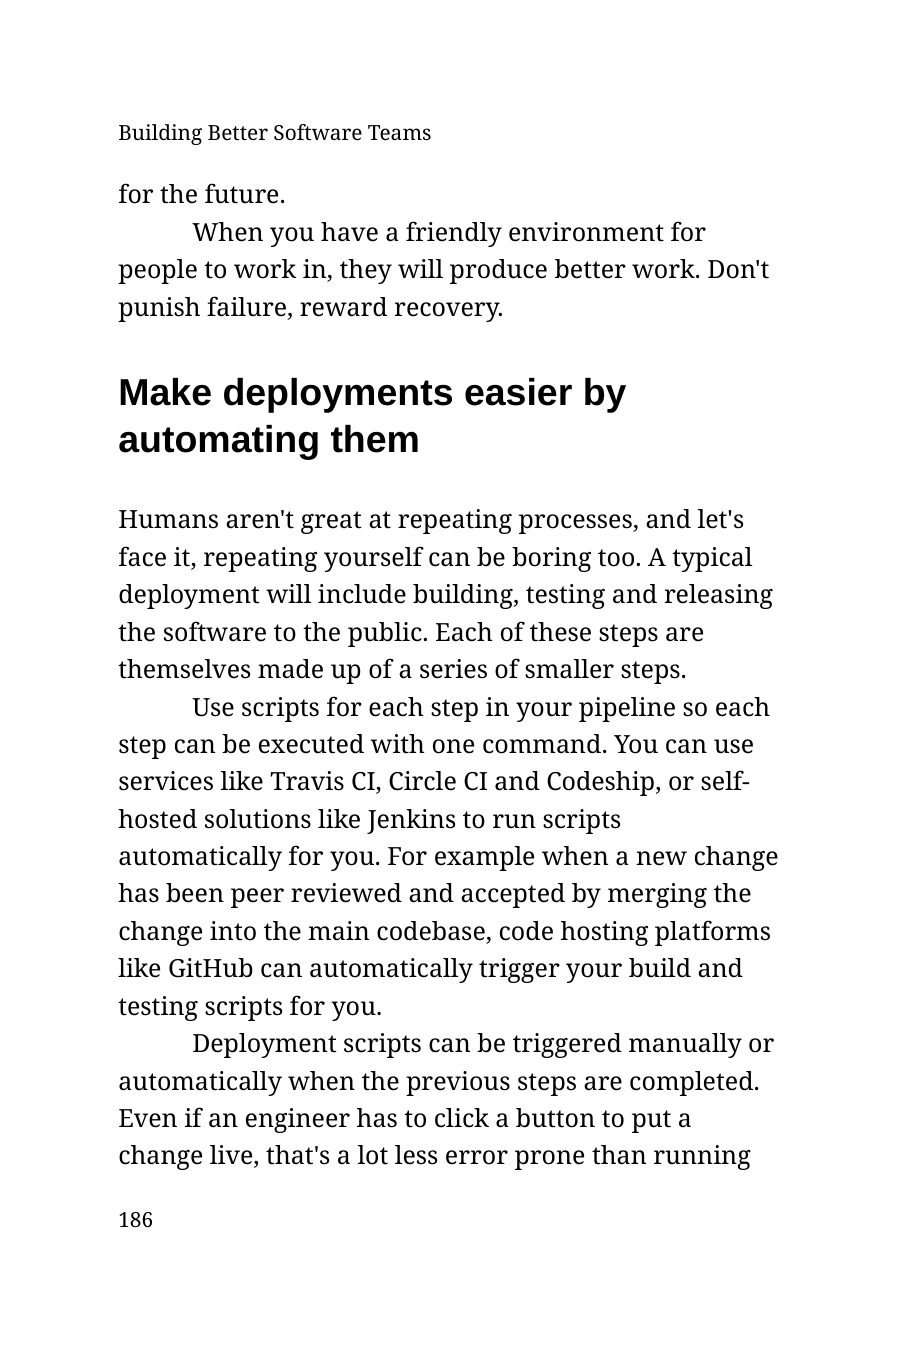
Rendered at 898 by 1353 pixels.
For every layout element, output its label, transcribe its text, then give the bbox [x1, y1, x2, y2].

text for the future. [118, 177, 779, 211]
text When you have a friendly environment for people to work in, they will produce better work. Don't punish failure, reward recovery. [118, 214, 779, 323]
subtitle Make deployments easier by automating them [118, 370, 779, 461]
text Deployment scripts can be triggered manually or automatically when the previous steps are completed. Even if an engineer has to click a button to put a change live, that's a lot less error prone than running [118, 1026, 779, 1172]
text Use scripts for each step in your pipeline so each step can be executed with one command. You can use services like Travis CI, Circle CI and Codeship, or self-hosted solutions like Jenkins to run scripts automatically for you. For example when a new change has been peer reviewed and accepted by merging the change into the main codebase, code hosting platforms like GitHub can automatically trigger your build and testing scripts for you. [118, 689, 779, 1022]
text Humans aren't great at repeating processes, and let's face it, repeating yourself can be boring too. A typical deployment will include building, testing and releasing the software to the public. Each of these steps are themselves made up of a series of smaller steps. [118, 502, 779, 686]
